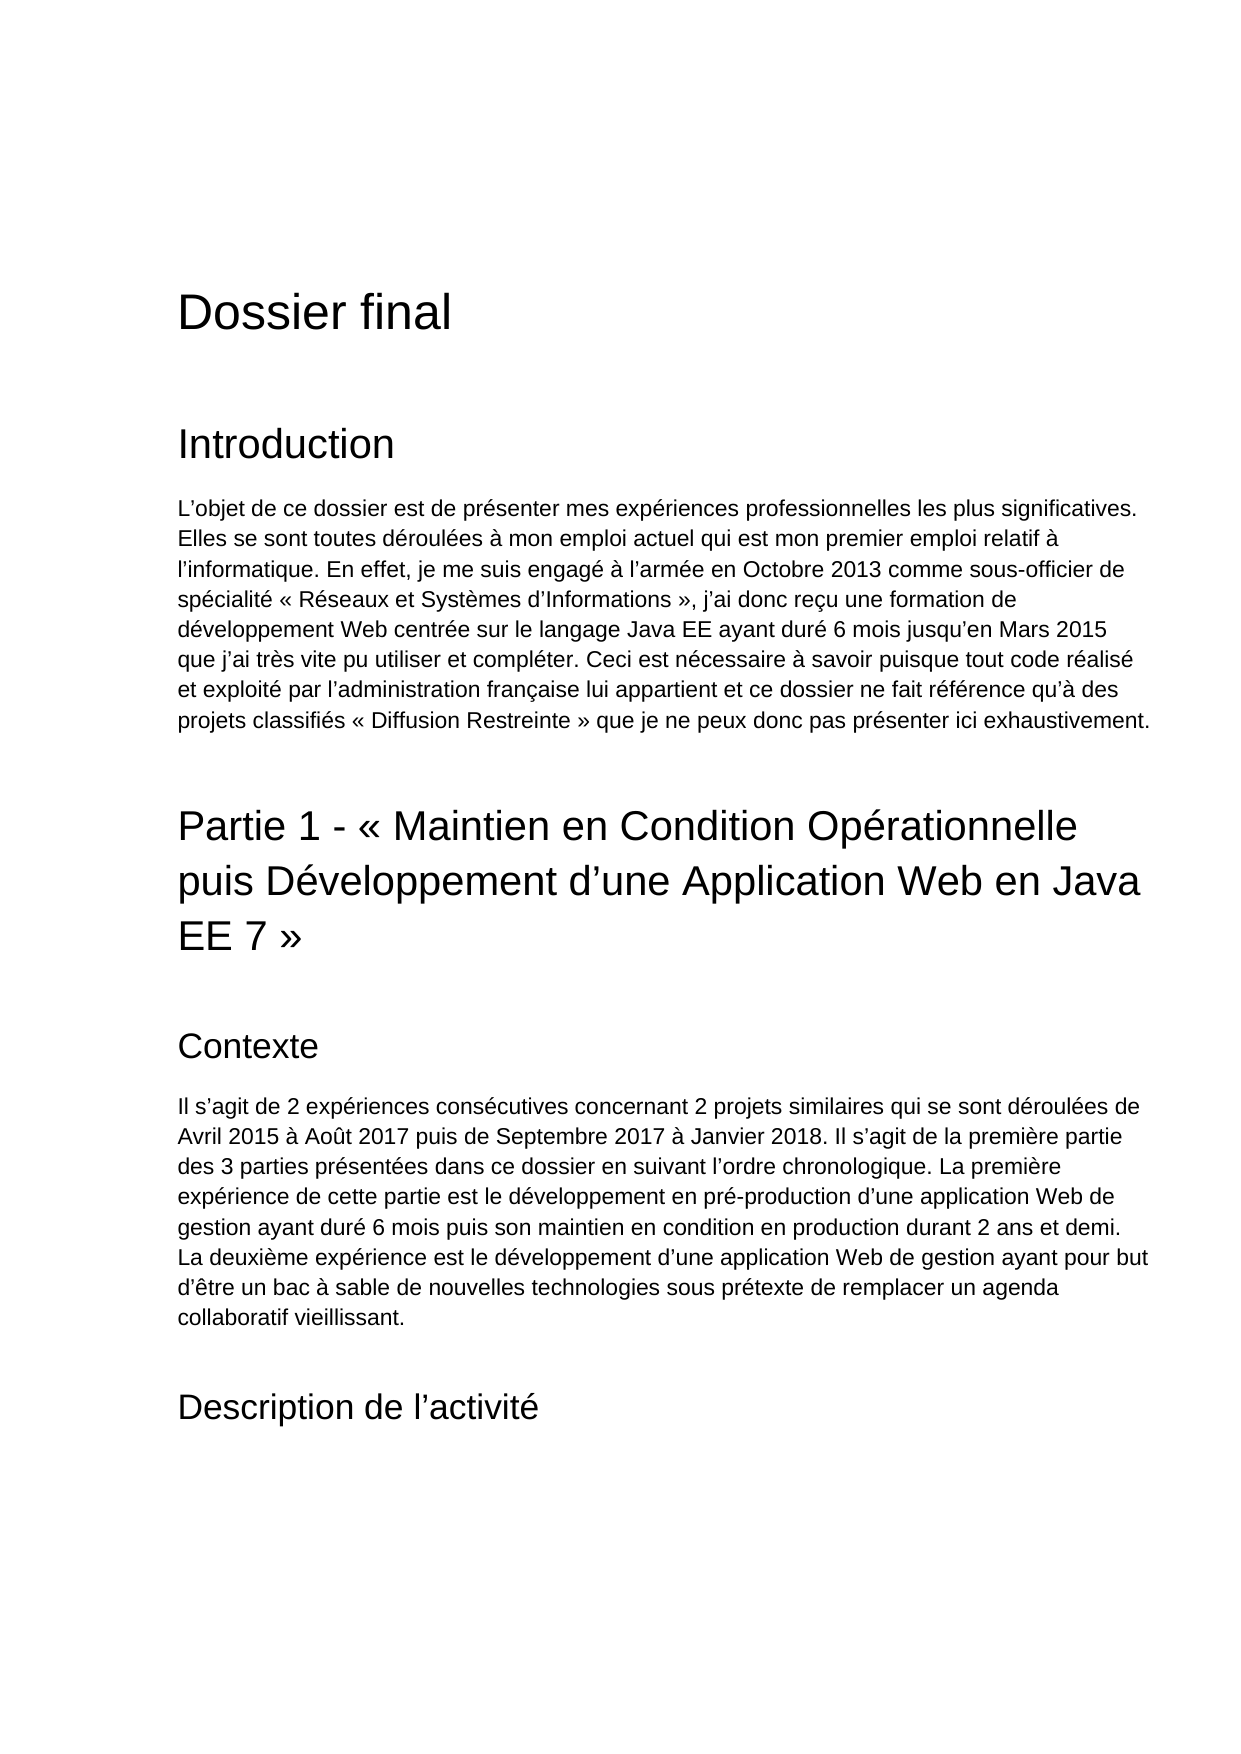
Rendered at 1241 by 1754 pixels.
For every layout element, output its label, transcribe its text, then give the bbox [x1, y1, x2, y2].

text Il s’agit de 2 expériences consécutives concernant 2 projets similaires qui se sont déroulées de Avril 2015 à Août 2017 puis de Septembre 2017 à Janvier 2018. Il s’agit de la première partie des 3 parties présentées dans ce dossier en suivant l’ordre chronologique. La première expérience de cette partie est le développement en pré-production d’une application Web de gestion ayant duré 6 mois puis son maintien en condition en production durant 2 ans et demi. La deuxième expérience est le développement d’une application Web de gestion ayant pour but d’être un bac à sable de nouvelles technologies sous prétexte de remplacer un agenda collaboratif vieillissant. [177, 1093, 1152, 1331]
subtitle Contexte [177, 1025, 1152, 1066]
title Dossier final [177, 282, 1152, 340]
subtitle Introduction [177, 419, 1152, 467]
subtitle Description de l’activité [177, 1386, 1152, 1427]
subtitle Partie 1 - « Maintien en Condition Opérationnelle puis Développement d’une Application Web en Java EE 7 » [177, 801, 1152, 959]
text L’objet de ce dossier est de présenter mes expériences professionnelles les plus significatives. Elles se sont toutes déroulées à mon emploi actuel qui est mon premier emploi relatif à l’informatique. En effet, je me suis engagé à l’armée en Octobre 2013 comme sous-officier de spécialité « Réseaux et Systèmes d’Informations », j’ai donc reçu une formation de développement Web ­centrée sur le langage Java EE ayant duré 6 mois jusqu’en Mars 2015 que j’ai très vite pu utiliser et compléter. Ceci est nécessaire à savoir puisque tout code réalisé et exploité par l’administration française lui appartient et ce dossier ne fait référence qu’à des projets classifiés « Diffusion Restreinte » que je ne peux donc pas présenter ici exhaustivement. [177, 495, 1152, 733]
